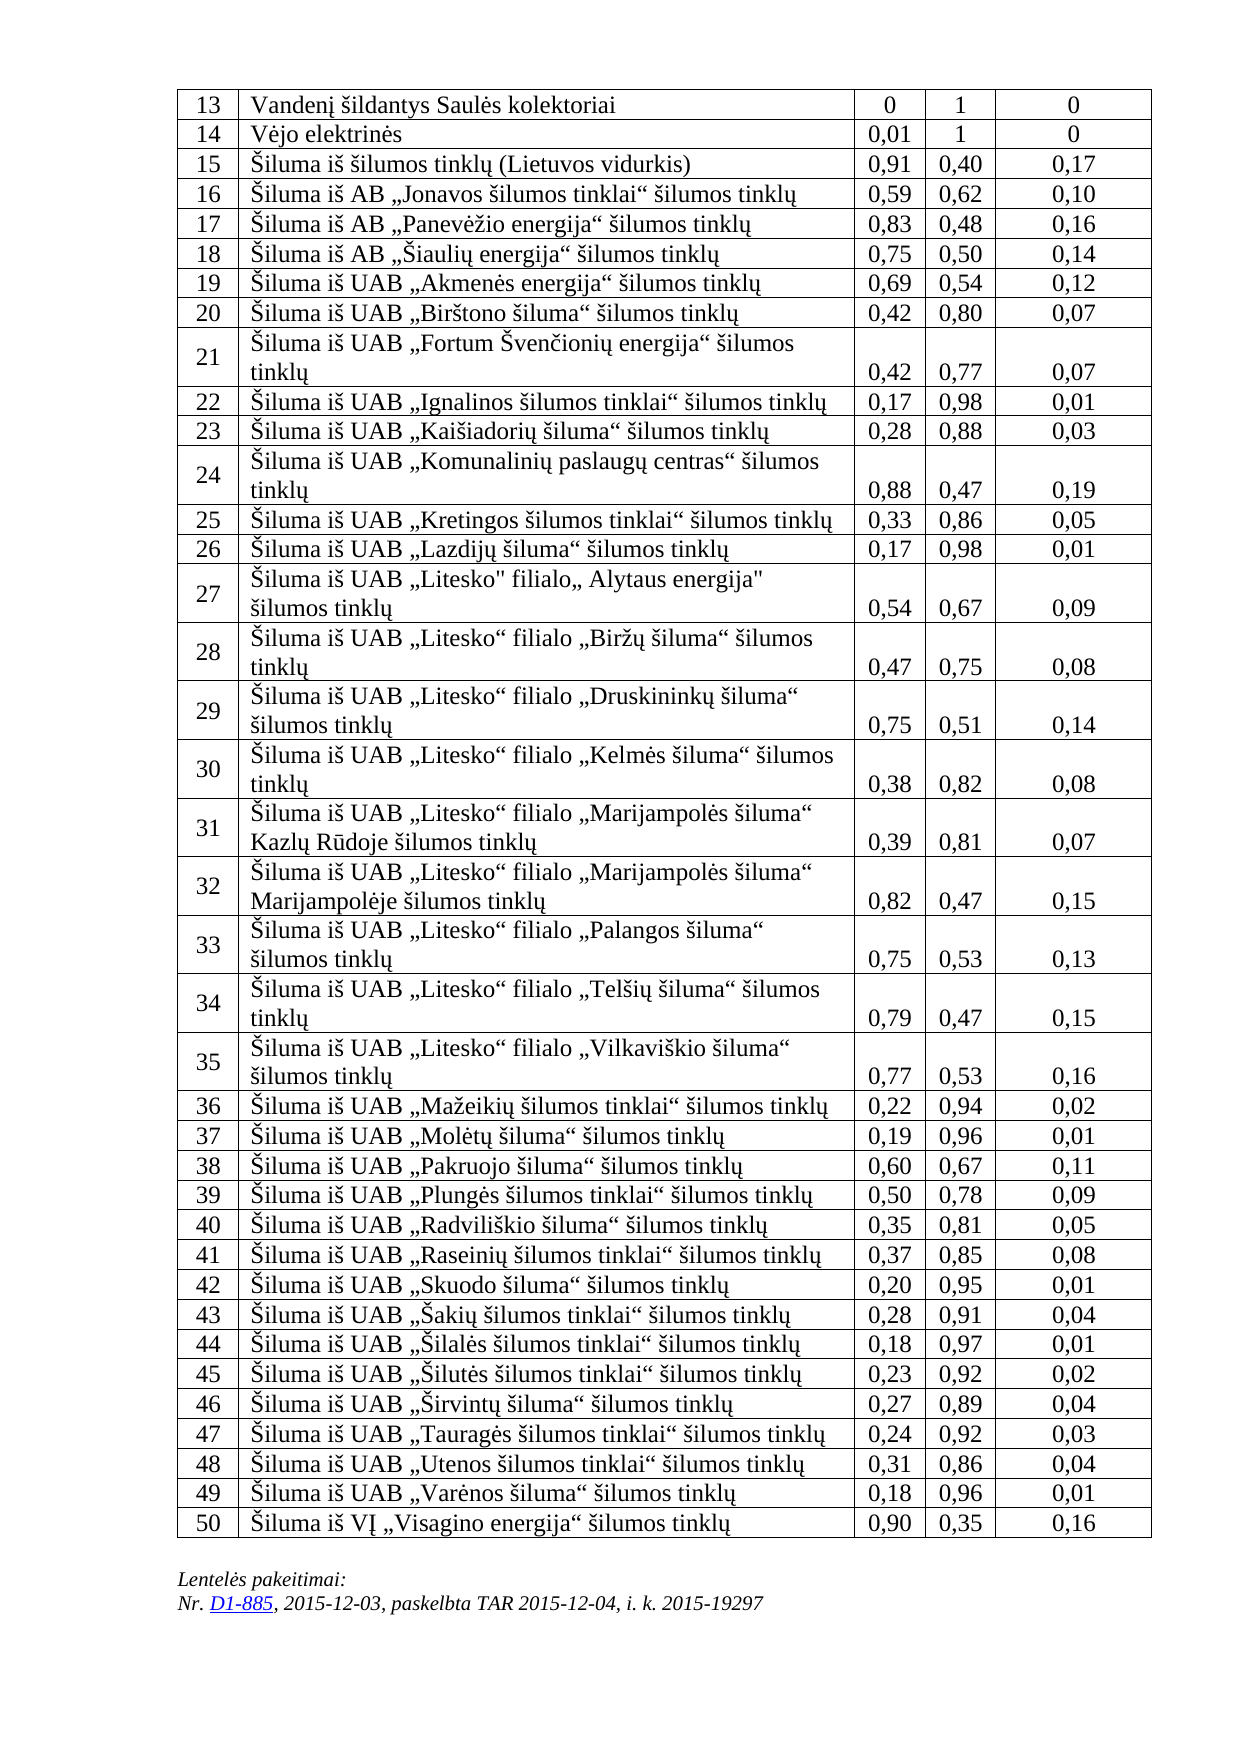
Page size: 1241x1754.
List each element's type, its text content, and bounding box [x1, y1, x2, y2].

table_cell 0,01 [996, 1479, 1151, 1507]
table_cell Šiluma iš AB „Jonavos šilumos tinklai“ šilumos tinklų [239, 179, 854, 208]
table_cell 0,01 [996, 1270, 1151, 1299]
table_cell 0,67 [926, 1151, 995, 1179]
table_cell 39 [178, 1181, 238, 1209]
table_cell Šiluma iš UAB „Utenos šilumos tinklai“ šilumos tinklų [239, 1449, 854, 1477]
table_cell 0,75 [855, 681, 925, 739]
text Lentelės pakeitimai: [177, 1567, 1152, 1591]
table_cell 0,88 [855, 446, 925, 504]
table_cell 0,01 [996, 387, 1151, 415]
table_cell 46 [178, 1389, 238, 1418]
table_cell 0,01 [996, 1121, 1151, 1150]
table_cell Šiluma iš UAB „Komunalinių paslaugų centras“ šilumos tinklų [239, 446, 854, 504]
table_cell 0,04 [996, 1389, 1151, 1418]
table_cell Šiluma iš UAB „Litesko“ filialo „Marijampolės šiluma“ Kazlų Rūdoje šilumos tinklų [239, 799, 854, 856]
table_cell 0,12 [996, 269, 1151, 297]
table_cell 0,75 [855, 916, 925, 973]
table_cell 1 [926, 120, 995, 148]
table_cell 0,50 [855, 1181, 925, 1209]
table_cell 1 [926, 90, 995, 118]
table_cell 0,16 [996, 1508, 1151, 1537]
table_cell 0,95 [926, 1270, 995, 1299]
table_cell 0,50 [926, 239, 995, 267]
table_cell 0,15 [996, 974, 1151, 1032]
table_cell 0,51 [926, 681, 995, 739]
table_cell 36 [178, 1091, 238, 1120]
table_cell Vandenį šildantys Saulės kolektoriai [239, 90, 854, 118]
table_cell Šiluma iš UAB „Šilutės šilumos tinklai“ šilumos tinklų [239, 1359, 854, 1388]
table_cell Šiluma iš UAB „Litesko“ filialo „Kelmės šiluma“ šilumos tinklų [239, 740, 854, 797]
table_cell 0,91 [855, 149, 925, 178]
table_cell 0,86 [926, 505, 995, 533]
table_cell 47 [178, 1419, 238, 1448]
table_cell 0,18 [855, 1479, 925, 1507]
table_cell 0,16 [996, 209, 1151, 238]
table_cell 31 [178, 799, 238, 856]
table_cell Šiluma iš UAB „Litesko“ filialo „Vilkaviškio šiluma“ šilumos tinklų [239, 1033, 854, 1090]
table_cell 0,40 [926, 149, 995, 178]
table_cell 0,28 [855, 416, 925, 445]
table_cell 0,47 [926, 857, 995, 914]
table_cell 15 [178, 149, 238, 178]
table_cell Šiluma iš UAB „Litesko" filialo„ Alytaus energija" šilumos tinklų [239, 564, 854, 622]
table_cell 0,28 [855, 1300, 925, 1328]
table_cell 41 [178, 1240, 238, 1269]
table_cell 19 [178, 269, 238, 297]
table_cell 0,69 [855, 269, 925, 297]
table_cell 0,17 [996, 149, 1151, 178]
table_cell 0,05 [996, 1210, 1151, 1239]
table_cell 0,42 [855, 298, 925, 327]
table_cell 21 [178, 328, 238, 386]
table_cell 0,62 [926, 179, 995, 208]
table_cell 0,96 [926, 1121, 995, 1150]
table_cell 0,35 [855, 1210, 925, 1239]
table_cell 0,08 [996, 1240, 1151, 1269]
table_cell 0,80 [926, 298, 995, 327]
table_cell Šiluma iš UAB „Fortum Švenčionių energija“ šilumos tinklų [239, 328, 854, 386]
table_cell 0,82 [926, 740, 995, 797]
table_cell 0,13 [996, 916, 1151, 973]
table_cell 0,47 [926, 974, 995, 1032]
table_cell 0,39 [855, 799, 925, 856]
table_cell 0,54 [855, 564, 925, 622]
table_cell Šiluma iš UAB „Šilalės šilumos tinklai“ šilumos tinklų [239, 1330, 854, 1358]
table_cell 33 [178, 916, 238, 973]
table_cell 0,31 [855, 1449, 925, 1477]
table_cell 0,01 [996, 1330, 1151, 1358]
table_cell 0,07 [996, 328, 1151, 386]
table_cell 0,54 [926, 269, 995, 297]
table_cell Šiluma iš UAB „Litesko“ filialo „Palangos šiluma“ šilumos tinklų [239, 916, 854, 973]
table_cell 0,96 [926, 1479, 995, 1507]
table_cell 17 [178, 209, 238, 238]
table_cell Šiluma iš UAB „Šakių šilumos tinklai“ šilumos tinklų [239, 1300, 854, 1328]
table_cell 0,07 [996, 799, 1151, 856]
table_cell 0,04 [996, 1300, 1151, 1328]
table_cell Šiluma iš UAB „Kaišiadorių šiluma“ šilumos tinklų [239, 416, 854, 445]
table_cell 0,11 [996, 1151, 1151, 1179]
table_cell 0,89 [926, 1389, 995, 1418]
table_cell Šiluma iš UAB „Litesko“ filialo „Biržų šiluma“ šilumos tinklų [239, 623, 854, 680]
table_cell 0,03 [996, 1419, 1151, 1448]
table_cell Šiluma iš UAB „Radviliškio šiluma“ šilumos tinklų [239, 1210, 854, 1239]
table_cell 27 [178, 564, 238, 622]
table_cell Šiluma iš UAB „Tauragės šilumos tinklai“ šilumos tinklų [239, 1419, 854, 1448]
table_cell 0,02 [996, 1359, 1151, 1388]
table_cell 0,47 [855, 623, 925, 680]
table_cell 0 [996, 120, 1151, 148]
table_cell 0,16 [996, 1033, 1151, 1090]
table_cell 0,08 [996, 623, 1151, 680]
table_cell 0 [996, 90, 1151, 118]
table_cell Šiluma iš UAB „Litesko“ filialo „Druskininkų šiluma“ šilumos tinklų [239, 681, 854, 739]
table_cell 0,18 [855, 1330, 925, 1358]
table_cell 48 [178, 1449, 238, 1477]
table_cell 0,23 [855, 1359, 925, 1388]
table_cell Šiluma iš UAB „Širvintų šiluma“ šilumos tinklų [239, 1389, 854, 1418]
table_cell 0,01 [996, 535, 1151, 563]
table_cell Šiluma iš UAB „Plungės šilumos tinklai“ šilumos tinklų [239, 1181, 854, 1209]
table_cell Šiluma iš UAB „Ignalinos šilumos tinklai“ šilumos tinklų [239, 387, 854, 415]
table_cell 35 [178, 1033, 238, 1090]
table_cell 0,17 [855, 387, 925, 415]
table_cell 0,91 [926, 1300, 995, 1328]
table_cell 0,79 [855, 974, 925, 1032]
table_cell 0,83 [855, 209, 925, 238]
table_cell 20 [178, 298, 238, 327]
table_cell 38 [178, 1151, 238, 1179]
table_cell 0,33 [855, 505, 925, 533]
table_cell 0,98 [926, 387, 995, 415]
table_cell 44 [178, 1330, 238, 1358]
table_cell 0 [855, 90, 925, 118]
table_cell 0,04 [996, 1449, 1151, 1477]
table_cell Šiluma iš UAB „Varėnos šiluma“ šilumos tinklų [239, 1479, 854, 1507]
table_cell Šiluma iš UAB „Birštono šiluma“ šilumos tinklų [239, 298, 854, 327]
table_cell Šiluma iš UAB „Litesko“ filialo „Marijampolės šiluma“ Marijampolėje šilumos tinklų [239, 857, 854, 914]
table_cell 0,67 [926, 564, 995, 622]
table_cell 0,10 [996, 179, 1151, 208]
table_cell Šiluma iš UAB „Lazdijų šiluma“ šilumos tinklų [239, 535, 854, 563]
table_cell 43 [178, 1300, 238, 1328]
table_cell 0,47 [926, 446, 995, 504]
table_cell Šiluma iš UAB „Kretingos šilumos tinklai“ šilumos tinklų [239, 505, 854, 533]
table_cell 0,09 [996, 564, 1151, 622]
table_cell 0,09 [996, 1181, 1151, 1209]
table_cell 0,08 [996, 740, 1151, 797]
table_cell Šiluma iš UAB „Skuodo šiluma“ šilumos tinklų [239, 1270, 854, 1299]
table_cell 0,19 [996, 446, 1151, 504]
table_cell 13 [178, 90, 238, 118]
table_cell 0,90 [855, 1508, 925, 1537]
table_cell 26 [178, 535, 238, 563]
table_cell 0,15 [996, 857, 1151, 914]
table_cell 18 [178, 239, 238, 267]
table_cell 0,86 [926, 1449, 995, 1477]
table_cell 0,19 [855, 1121, 925, 1150]
table_cell 0,03 [996, 416, 1151, 445]
table_cell 0,77 [926, 328, 995, 386]
table_cell 0,17 [855, 535, 925, 563]
table_cell 0,94 [926, 1091, 995, 1120]
table_cell 0,14 [996, 239, 1151, 267]
table_cell Šiluma iš UAB „Raseinių šilumos tinklai“ šilumos tinklų [239, 1240, 854, 1269]
table_cell 28 [178, 623, 238, 680]
table_cell 0,42 [855, 328, 925, 386]
table_cell 37 [178, 1121, 238, 1150]
table_cell 29 [178, 681, 238, 739]
table_cell 40 [178, 1210, 238, 1239]
table_cell 23 [178, 416, 238, 445]
table_cell Šiluma iš AB „Šiaulių energija“ šilumos tinklų [239, 239, 854, 267]
table_cell 0,38 [855, 740, 925, 797]
table_cell 0,92 [926, 1359, 995, 1388]
table_cell 0,82 [855, 857, 925, 914]
table_cell Šiluma iš UAB „Mažeikių šilumos tinklai“ šilumos tinklų [239, 1091, 854, 1120]
table_cell Šiluma iš UAB „Akmenės energija“ šilumos tinklų [239, 269, 854, 297]
table_cell 16 [178, 179, 238, 208]
table_cell 0,02 [996, 1091, 1151, 1120]
table_cell 0,53 [926, 916, 995, 973]
table_cell 0,77 [855, 1033, 925, 1090]
table_cell 0,53 [926, 1033, 995, 1090]
table_cell 0,20 [855, 1270, 925, 1299]
table_cell 0,01 [855, 120, 925, 148]
table_cell 45 [178, 1359, 238, 1388]
table_cell 0,37 [855, 1240, 925, 1269]
table_cell 0,92 [926, 1419, 995, 1448]
table_cell 0,22 [855, 1091, 925, 1120]
table_cell 34 [178, 974, 238, 1032]
text Nr. D1-885, 2015-12-03, paskelbta TAR 2015-12-04, i. k. 2015-19297 [177, 1591, 1152, 1615]
table_cell 14 [178, 120, 238, 148]
table_cell 0,81 [926, 799, 995, 856]
table_cell 0,75 [926, 623, 995, 680]
table_cell 0,27 [855, 1389, 925, 1418]
table_cell 0,35 [926, 1508, 995, 1537]
table_cell 0,24 [855, 1419, 925, 1448]
table_cell 0,60 [855, 1151, 925, 1179]
table_cell Šiluma iš AB „Panevėžio energija“ šilumos tinklų [239, 209, 854, 238]
table_cell 25 [178, 505, 238, 533]
table_cell Vėjo elektrinės [239, 120, 854, 148]
table_cell 0,97 [926, 1330, 995, 1358]
table_cell 0,05 [996, 505, 1151, 533]
table_cell 50 [178, 1508, 238, 1537]
table_cell Šiluma iš šilumos tinklų (Lietuvos vidurkis) [239, 149, 854, 178]
table_cell 0,98 [926, 535, 995, 563]
table_cell 22 [178, 387, 238, 415]
table_cell 24 [178, 446, 238, 504]
table_cell 0,81 [926, 1210, 995, 1239]
table_cell 0,78 [926, 1181, 995, 1209]
table_cell 32 [178, 857, 238, 914]
table_cell Šiluma iš UAB „Pakruojo šiluma“ šilumos tinklų [239, 1151, 854, 1179]
table_cell 49 [178, 1479, 238, 1507]
table_cell 0,48 [926, 209, 995, 238]
table_cell 30 [178, 740, 238, 797]
table_cell Šiluma iš UAB „Litesko“ filialo „Telšių šiluma“ šilumos tinklų [239, 974, 854, 1032]
table_cell 42 [178, 1270, 238, 1299]
table_cell 0,75 [855, 239, 925, 267]
table_cell Šiluma iš VĮ „Visagino energija“ šilumos tinklų [239, 1508, 854, 1537]
table_cell 0,07 [996, 298, 1151, 327]
table_cell 0,88 [926, 416, 995, 445]
table_cell 0,14 [996, 681, 1151, 739]
table_cell Šiluma iš UAB „Molėtų šiluma“ šilumos tinklų [239, 1121, 854, 1150]
table_cell 0,85 [926, 1240, 995, 1269]
table_cell 0,59 [855, 179, 925, 208]
